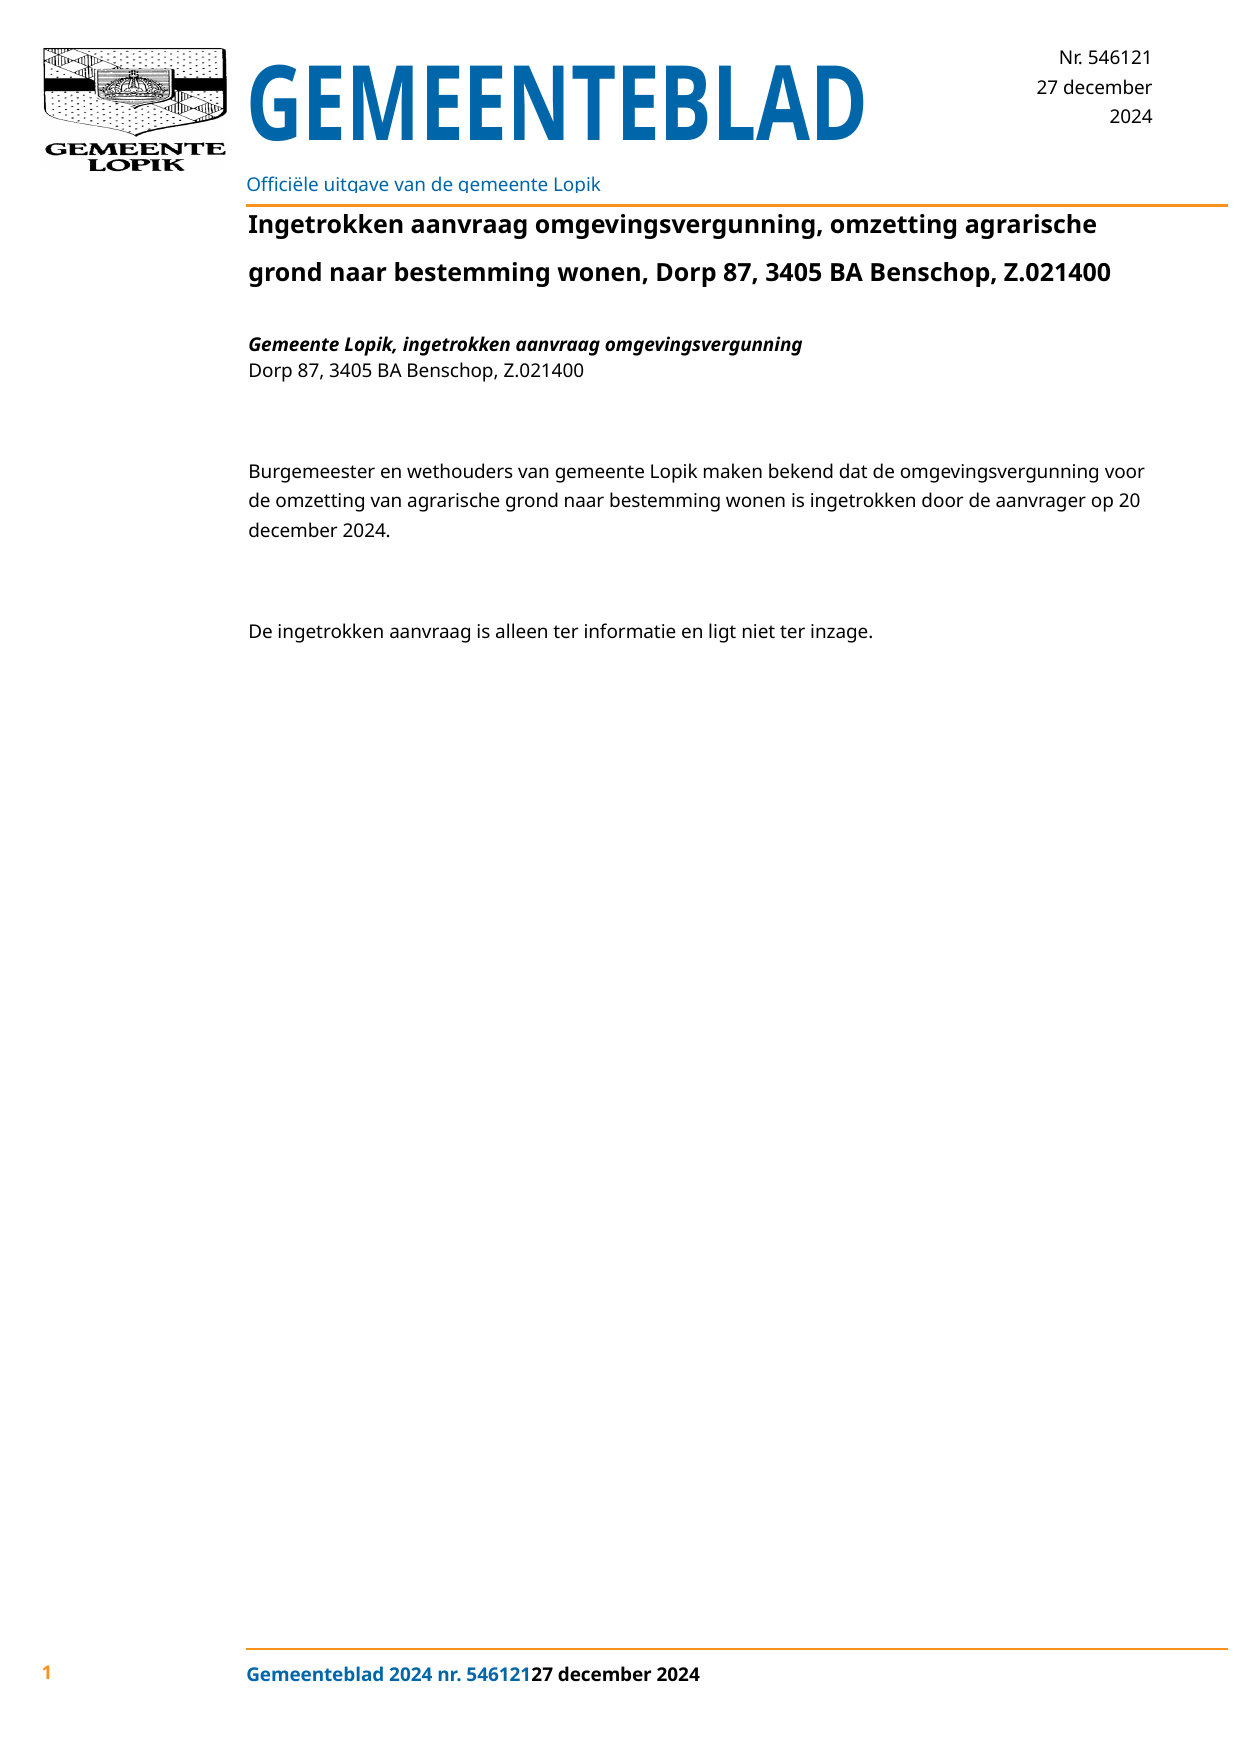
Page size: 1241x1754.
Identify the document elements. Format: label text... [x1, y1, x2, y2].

text Gemeente Lopik, ingetrokken aanvraag omgevingsvergunning [248, 331, 1152, 357]
picture [41, 47, 231, 172]
text De ingetrokken aanvraag is alleen ter informatie en ligt niet ter inzage. [248, 618, 1152, 644]
text Ingetrokken aanvraag omgevingsvergunning, omzetting agrarische grond naar bestemming wonen, Dorp 87, 3405 BA Benschop, Z.021400 [248, 207, 1152, 288]
text Burgemeester en wethouders van gemeente Lopik maken bekend dat de omgevingsvergunning voor de omzetting van agrarische grond naar bestemming wonen is ingetrokken door de aanvrager op 20 december 2024. [248, 458, 1152, 543]
text Dorp 87, 3405 BA Benschop, Z.021400 [248, 357, 1152, 383]
